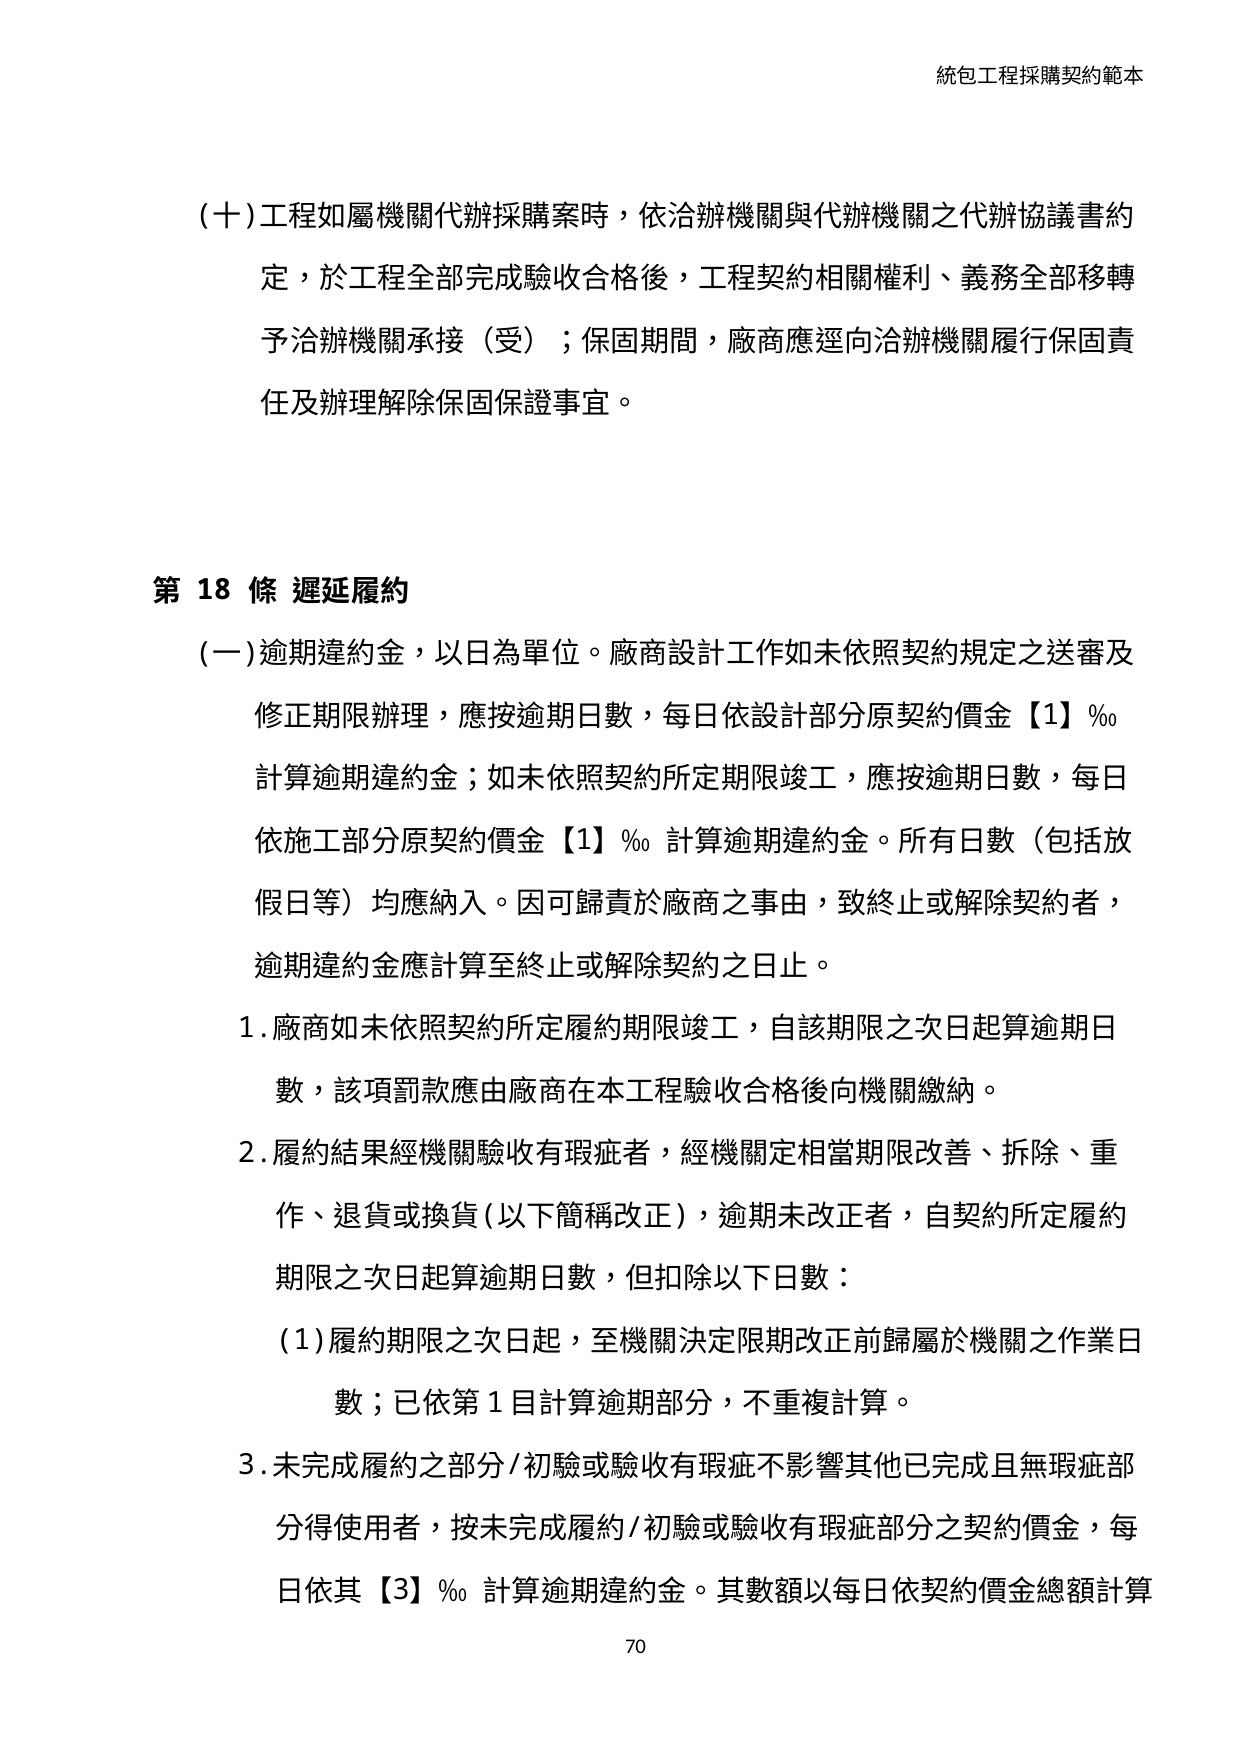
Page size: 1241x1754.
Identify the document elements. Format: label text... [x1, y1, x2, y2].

table_cell [154, 172, 197, 422]
table_cell [154, 1422, 197, 1609]
table_header 第 18 條 遲延履約 [154, 547, 1167, 609]
table_cell (一)逾期違約金，以日為單位。廠商設計工作如未依照契約規定之送審及修正期限辦理，應按逾期日數，每日依設計部分原契約價金【1】‰ 計算逾期違約金；如未依照契約所定期限竣工，應按逾期日數，每日依施工部分原契約價金【1】‰ 計算逾期違約金。所有日數（包括放假日等）均應納入。因可歸責於廠商之事由，致終止或解除契約者，逾期違約金應計算至終止或解除契約之日止。 [197, 609, 1167, 984]
table_cell [154, 984, 197, 1109]
table_cell [197, 422, 239, 484]
table_cell [197, 984, 239, 1109]
table_cell [281, 422, 323, 484]
table_cell 2.履約結果經機關驗收有瑕疵者，經機關定相當期限改善、拆除、重作、退貨或換貨(以下簡稱改正)，逾期未改正者，自契約所定履約期限之次日起算逾期日數，但扣除以下日數： (1)履約期限之次日起，至機關決定限期改正前歸屬於機關之作業日數；已依第1目計算逾期部分，不重複計算。 [239, 1109, 1167, 1422]
table_cell [154, 609, 197, 984]
table_cell [197, 1422, 239, 1609]
table_cell [154, 422, 197, 484]
table_cell [366, 422, 1167, 484]
table_cell (十)工程如屬機關代辦採購案時，依洽辦機關與代辦機關之代辦協議書約定，於工程全部完成驗收合格後，工程契約相關權利、義務全部移轉予洽辦機關承接（受）；保固期間，廠商應逕向洽辦機關履行保固責任及辦理解除保固保證事宜。 [197, 172, 1167, 422]
table_cell 1.廠商如未依照契約所定履約期限竣工，自該期限之次日起算逾期日數，該項罰款應由廠商在本工程驗收合格後向機關繳納。 [239, 984, 1167, 1109]
table_cell [197, 1109, 239, 1422]
table_cell [154, 1109, 197, 1422]
table_cell 3.未完成履約之部分/初驗或驗收有瑕疵不影響其他已完成且無瑕疵部分得使用者，按未完成履約/初驗或驗收有瑕疵部分之契約價金，每日依其【3】‰ 計算逾期違約金。其數額以每日依契約價金總額計算 [239, 1422, 1167, 1609]
table_cell [239, 422, 281, 484]
table_cell [324, 422, 366, 484]
